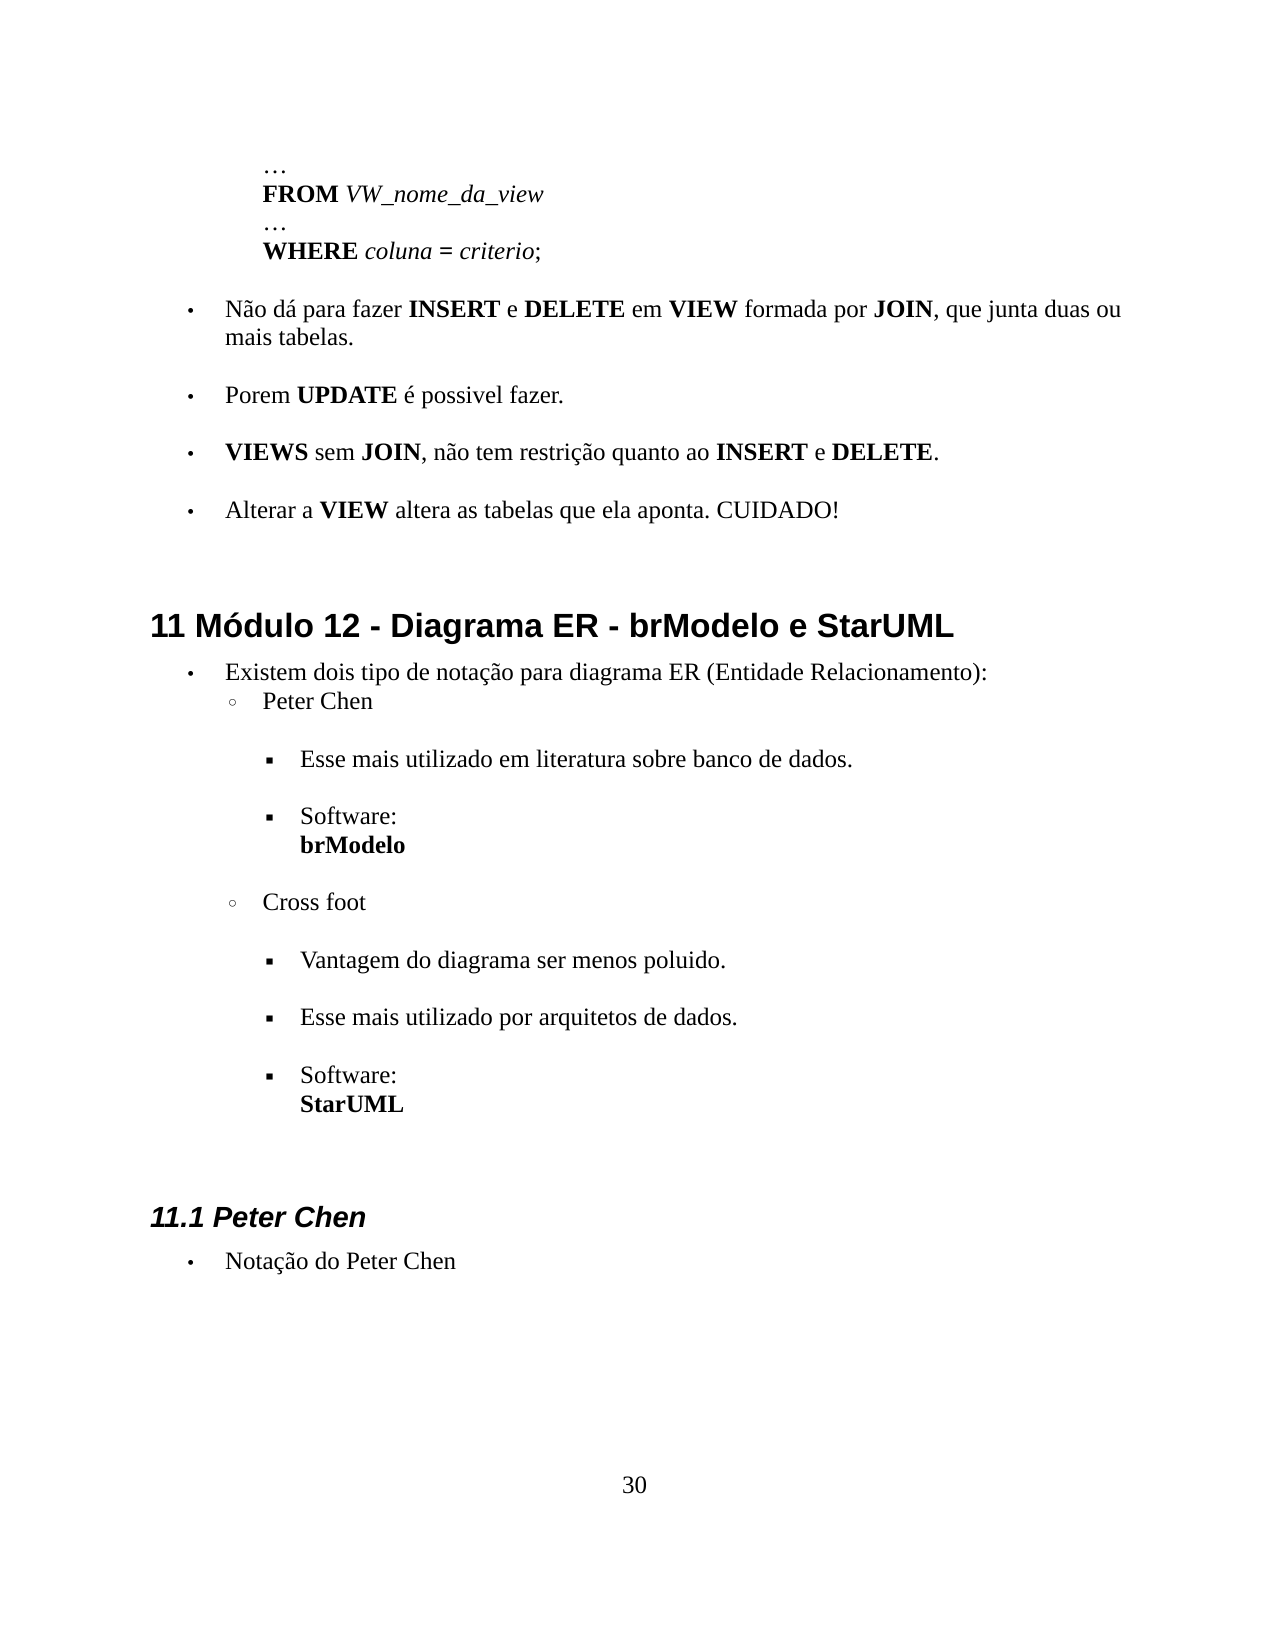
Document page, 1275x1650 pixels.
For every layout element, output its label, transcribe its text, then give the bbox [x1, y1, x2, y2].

list Vantagem do diagrama ser menos poluido. [262, 945, 1125, 1002]
list … FROM VW_nome_da_view … WHERE coluna = criterio; [225, 150, 1125, 294]
subtitle 11 Módulo 12 - Diagrama ER - brModelo e StarUML [150, 606, 1125, 645]
list Esse mais utilizado em literatura sobre banco de dados. [262, 744, 1125, 801]
list Alterar a VIEW altera as tabelas que ela aponta. CUIDADO! [187, 495, 1125, 552]
list Software: brModelo [262, 801, 1125, 887]
list Software: StarUML [262, 1060, 1125, 1146]
list Notação do Peter Chen [187, 1246, 1125, 1275]
list Peter Chen [225, 686, 1125, 744]
list Esse mais utilizado por arquitetos de dados. [262, 1002, 1125, 1060]
list VIEWS sem JOIN, não tem restrição quanto ao INSERT e DELETE. [187, 437, 1125, 495]
list Existem dois tipo de notação para diagrama ER (Entidade Relacionamento): [187, 657, 1125, 686]
list Porem UPDATE é possivel fazer. [187, 380, 1125, 437]
list Não dá para fazer INSERT e DELETE em VIEW formada por JOIN, que junta duas ou mais tabelas. [187, 294, 1125, 380]
list Cross foot [225, 887, 1125, 945]
subtitle 11.1 Peter Chen [150, 1200, 1125, 1233]
